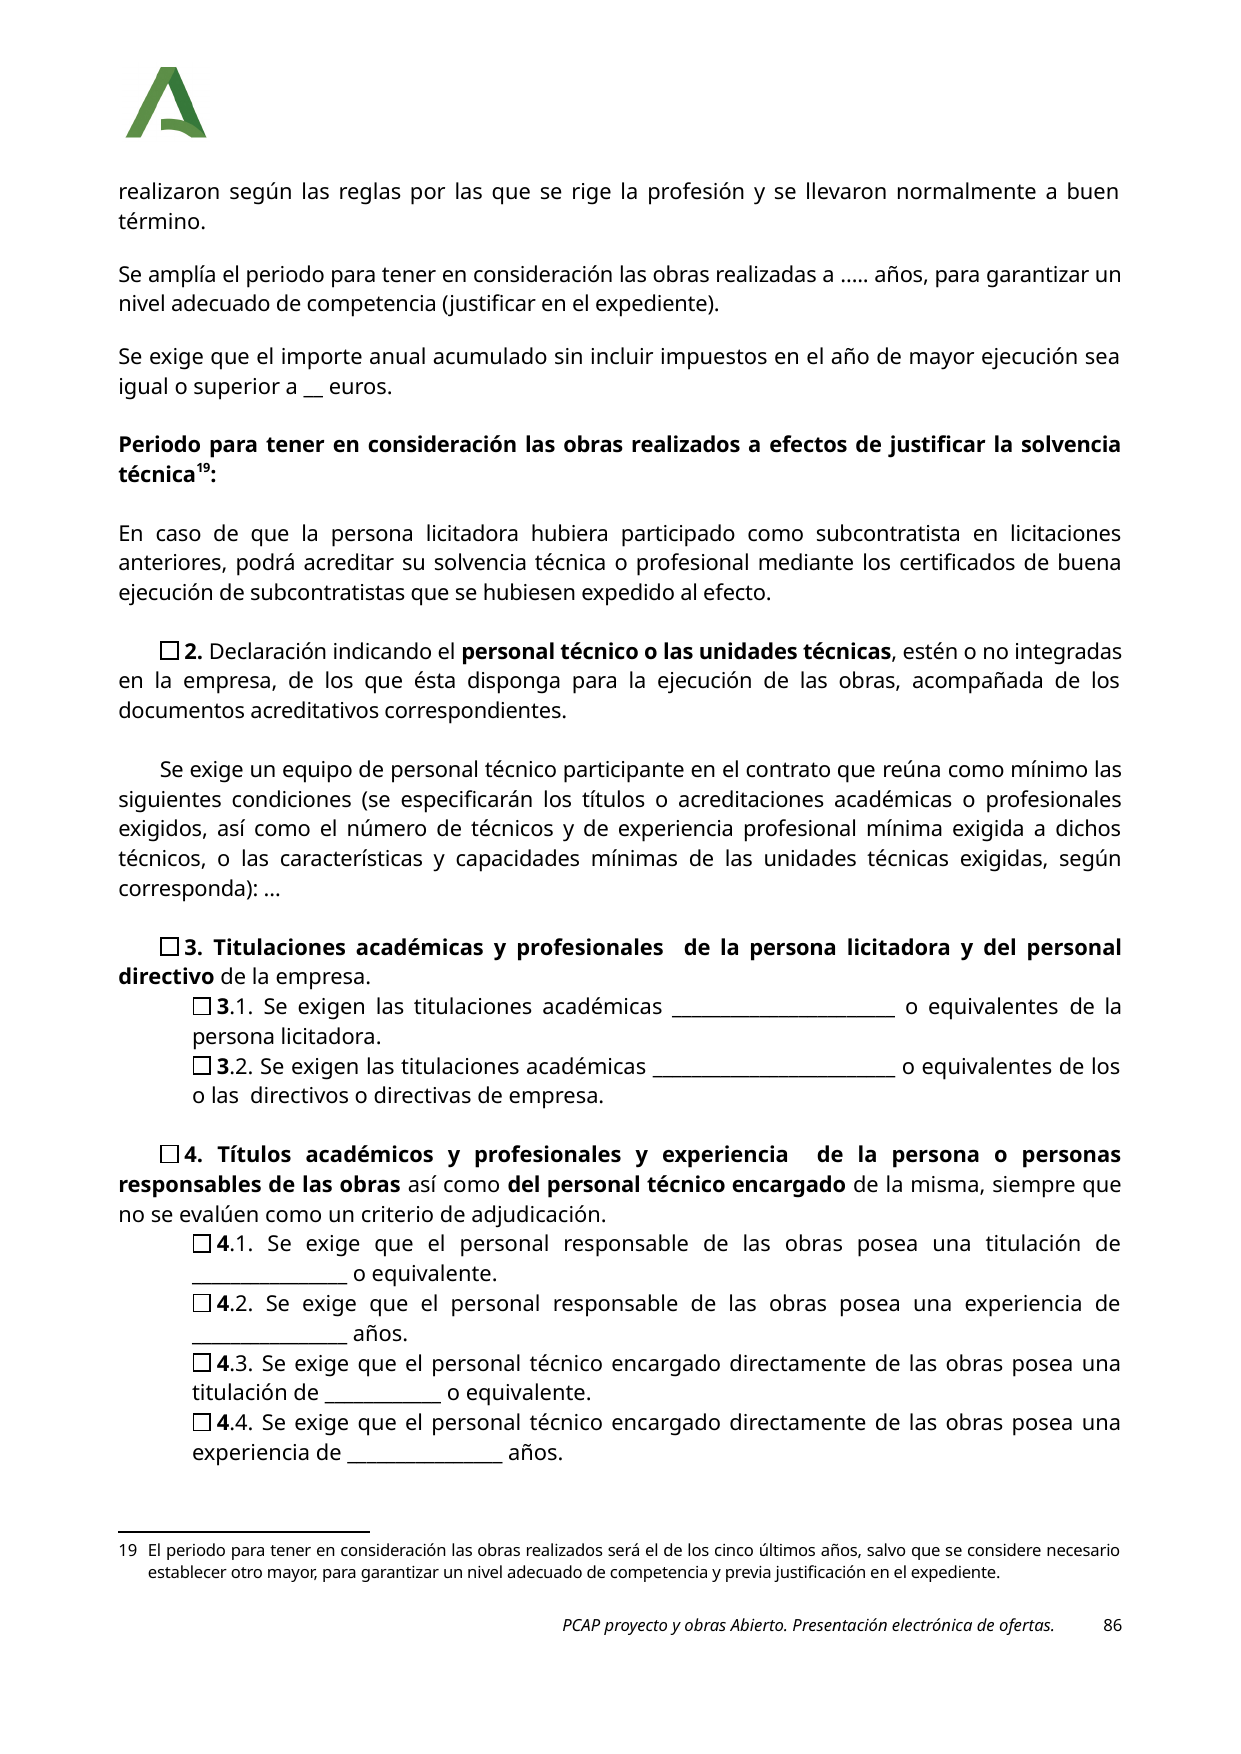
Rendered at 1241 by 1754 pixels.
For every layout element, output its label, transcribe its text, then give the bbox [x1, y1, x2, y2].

text 3.2. Se exigen las titulaciones académicas _________________________ o equivalentes de los o las directivos o directivas de empresa. [192, 1051, 1122, 1110]
text El periodo para tener en consideración las obras realizados será el de los cinco últimos años, salvo que se considere necesario establecer otro mayor, para garantizar un nivel adecuado de competencia y previa justificación en el expediente. [118, 1538, 1122, 1584]
text 4.1. Se exige que el personal responsable de las obras posea una titulación de ________________ o equivalente. [192, 1228, 1122, 1288]
text Se exige un equipo de personal técnico participante en el contrato que reúna como mínimo las siguientes condiciones (se especificarán los títulos o acreditaciones académicas o profesionales exigidos, así como el número de técnicos y de experiencia profesional mínima exigida a dichos técnicos, o las características y capacidades mínimas de las unidades técnicas exigidas, según corresponda): … [118, 754, 1122, 903]
text En caso de que la persona licitadora hubiera participado como subcontratista en licitaciones anteriores, podrá acreditar su solvencia técnica o profesional mediante los certificados de buena ejecución de subcontratistas que se hubiesen expedido al efecto. [118, 518, 1122, 607]
text Periodo para tener en consideración las obras realizados a efectos de justificar la solvencia técnica: [118, 429, 1122, 489]
text 3.1. Se exigen las titulaciones académicas _______________________ o equivalentes de la persona licitadora. [192, 991, 1122, 1051]
text realizaron según las reglas por las que se rige la profesión y se llevaron normalmente a buen término. [118, 176, 1122, 236]
text Se exige que el importe anual acumulado sin incluir impuestos en el año de mayor ejecución sea igual o superior a __ euros. [118, 341, 1122, 401]
text 4.4. Se exige que el personal técnico encargado directamente de las obras posea una experiencia de ________________ años. [192, 1407, 1122, 1467]
text 4.2. Se exige que el personal responsable de las obras posea una experiencia de ________________ años. [192, 1288, 1122, 1348]
text 4.3. Se exige que el personal técnico encargado directamente de las obras posea una titulación de ____________ o equivalente. [192, 1348, 1122, 1407]
text 3. Titulaciones académicas y profesionales de la persona licitadora y del personal directivo de la empresa. [118, 932, 1122, 991]
text Se amplía el periodo para tener en consideración las obras realizadas a ….. años, para garantizar un nivel adecuado de competencia (justificar en el expediente). [118, 259, 1122, 318]
text 2. Declaración indicando el personal técnico o las unidades técnicas, estén o no integradas en la empresa, de los que ésta disponga para la ejecución de las obras, acompañada de los documentos acreditativos correspondientes. [118, 636, 1122, 725]
picture [121, 62, 210, 142]
text 4. Títulos académicos y profesionales y experiencia de la persona o personas responsables de las obras así como del personal técnico encargado de la misma, siempre que no se evalúen como un criterio de adjudicación. [118, 1139, 1122, 1228]
